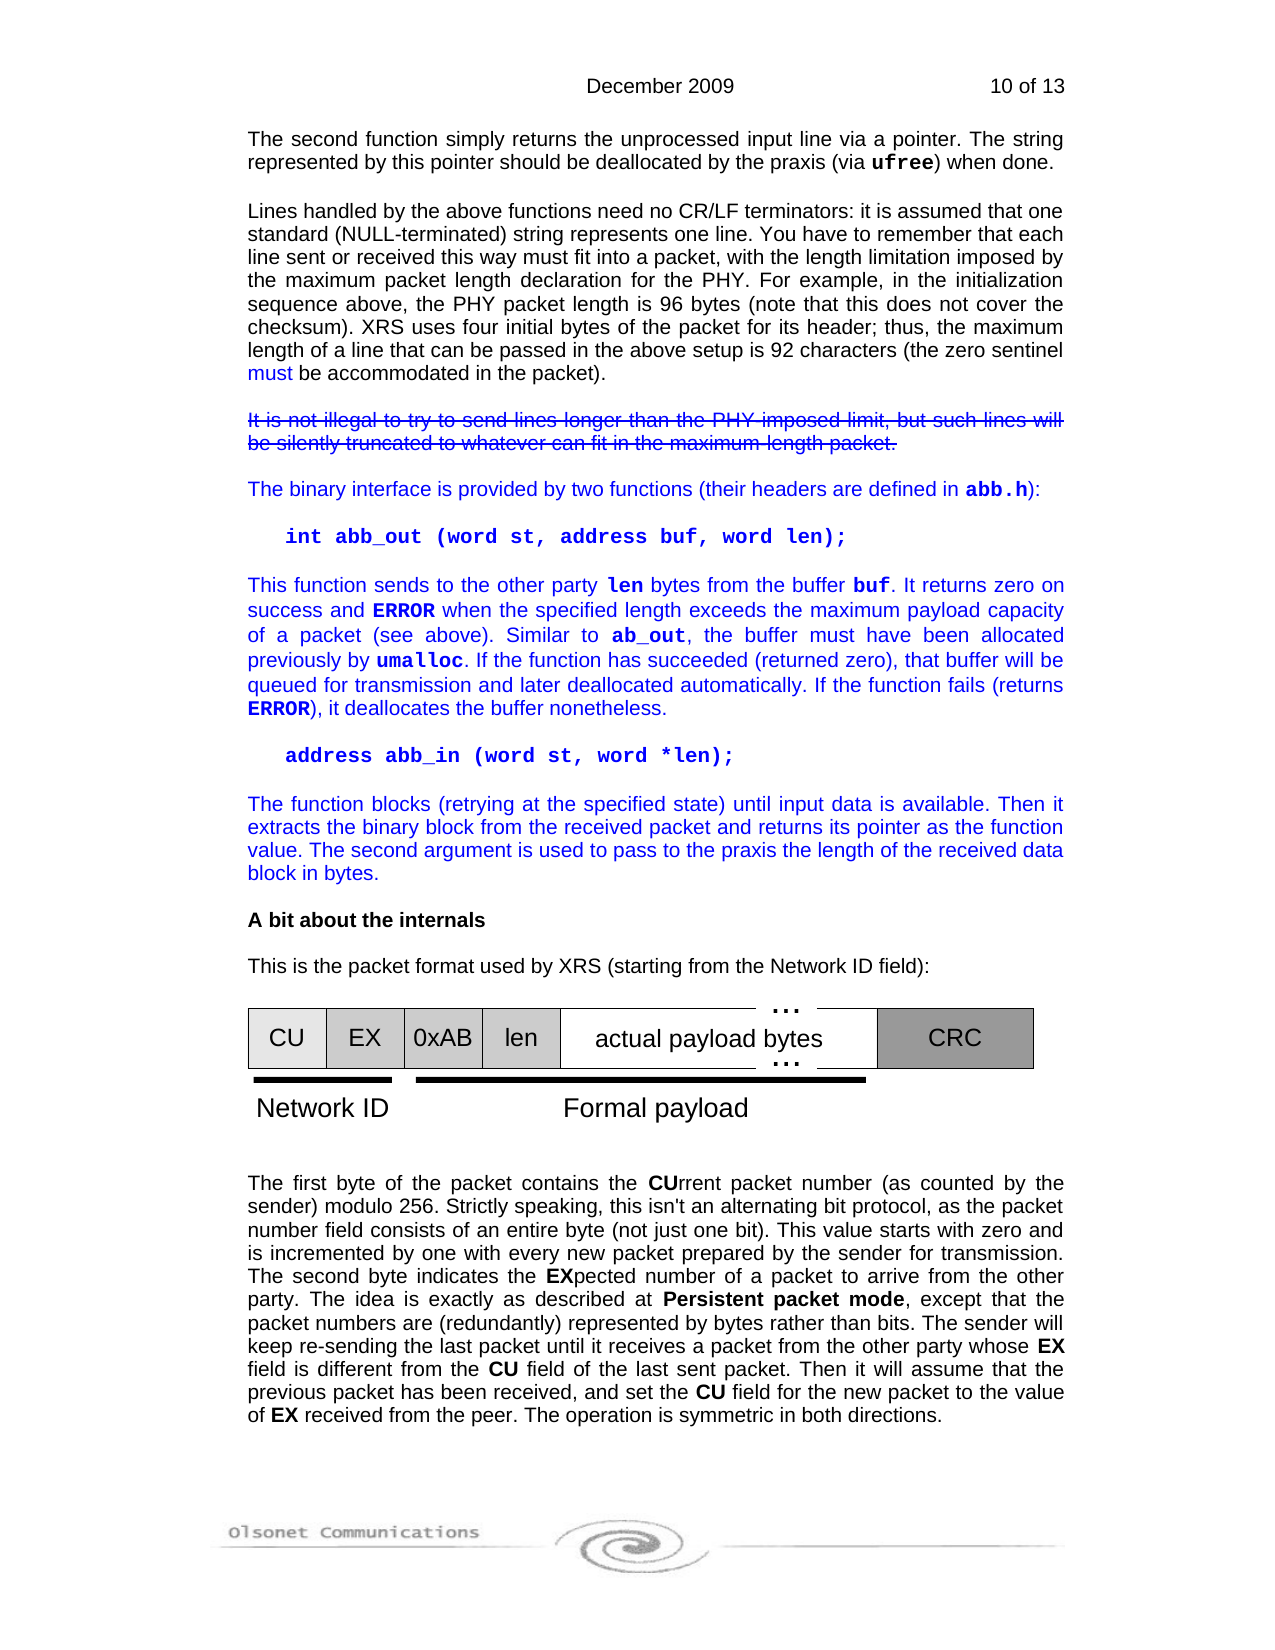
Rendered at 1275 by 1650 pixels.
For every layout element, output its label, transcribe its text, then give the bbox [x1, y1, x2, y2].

text The second function simply returns the unprocessed input line via a pointer. The string represented by this pointer should be deallocated by the praxis (via ufree) when done. [247, 128, 1065, 176]
picture [210, 1504, 1065, 1596]
text The first byte of the packet contains the CUrrent packet number (as counted by the sender) modulo 256. Strictly speaking, this isn't an alternating bit protocol, as the packet number field consists of an entire byte (not just one bit). This value starts with zero and is incremented by one with every new packet prepared by the sender for transmission. The second byte indicates the EXpected number of a packet to arrive from the other party. The idea is exactly as described at Persistent packet mode, except that the packet numbers are (redundantly) represented by bytes rather than bits. The sender will keep re-sending the last packet until it receives a packet from the other party whose EX field is different from the CU field of the last sent packet. Then it will assume that the previous packet has been received, and set the CU field for the new packet to the value of EX received from the peer. The operation is symmetric in both directions. [247, 1172, 1065, 1427]
text Lines handled by the above functions need no CR/LF terminators: it is assumed that one standard (NULL-terminated) string represents one line. You have to remember that each line sent or received this way must fit into a packet, with the length limitation imposed by the maximum packet length declaration for the PHY. For example, in the initialization sequence above, the PHY packet length is 96 bytes (note that this does not cover the checksum). XRS uses four initial bytes of the packet for its header; thus, the maximum length of a line that can be passed in the above setup is 92 characters (the zero sentinel must be accommodated in the packet). [247, 199, 1065, 385]
text This function sends to the other party len bytes from the buffer buf. It returns zero on success and ERROR when the specified length exceeds the maximum payload capacity of a packet (see above). Similar to ab_out, the buffer must have been allocated previously by umalloc. If the function has succeeded (returned zero), that buffer will be queued for transmission and later deallocated automatically. If the function fails (returns ERROR), it deallocates the buffer nonetheless. [247, 573, 1065, 722]
text The function blocks (retrying at the specified state) until input data is available. Then it extracts the binary block from the received packet and returns its pointer as the function value. The second argument is used to pass to the praxis the length of the received data block in bytes. [247, 792, 1065, 885]
text It is not illegal to try to send lines longer than the PHY-imposed limit, but such lines will be silently truncated to whatever can fit in the maximum-length packet. [247, 408, 1065, 455]
text The binary interface is provided by two functions (their headers are defined in abb.h): [247, 478, 1065, 503]
text This is the packet format used by XRS (starting from the Network ID field): [247, 955, 1065, 978]
text address abb_in (word st, word *len); [285, 745, 1065, 769]
text int abb_out (word st, address buf, word len); [285, 526, 1065, 550]
subtitle A bit about the internals [247, 908, 1065, 931]
